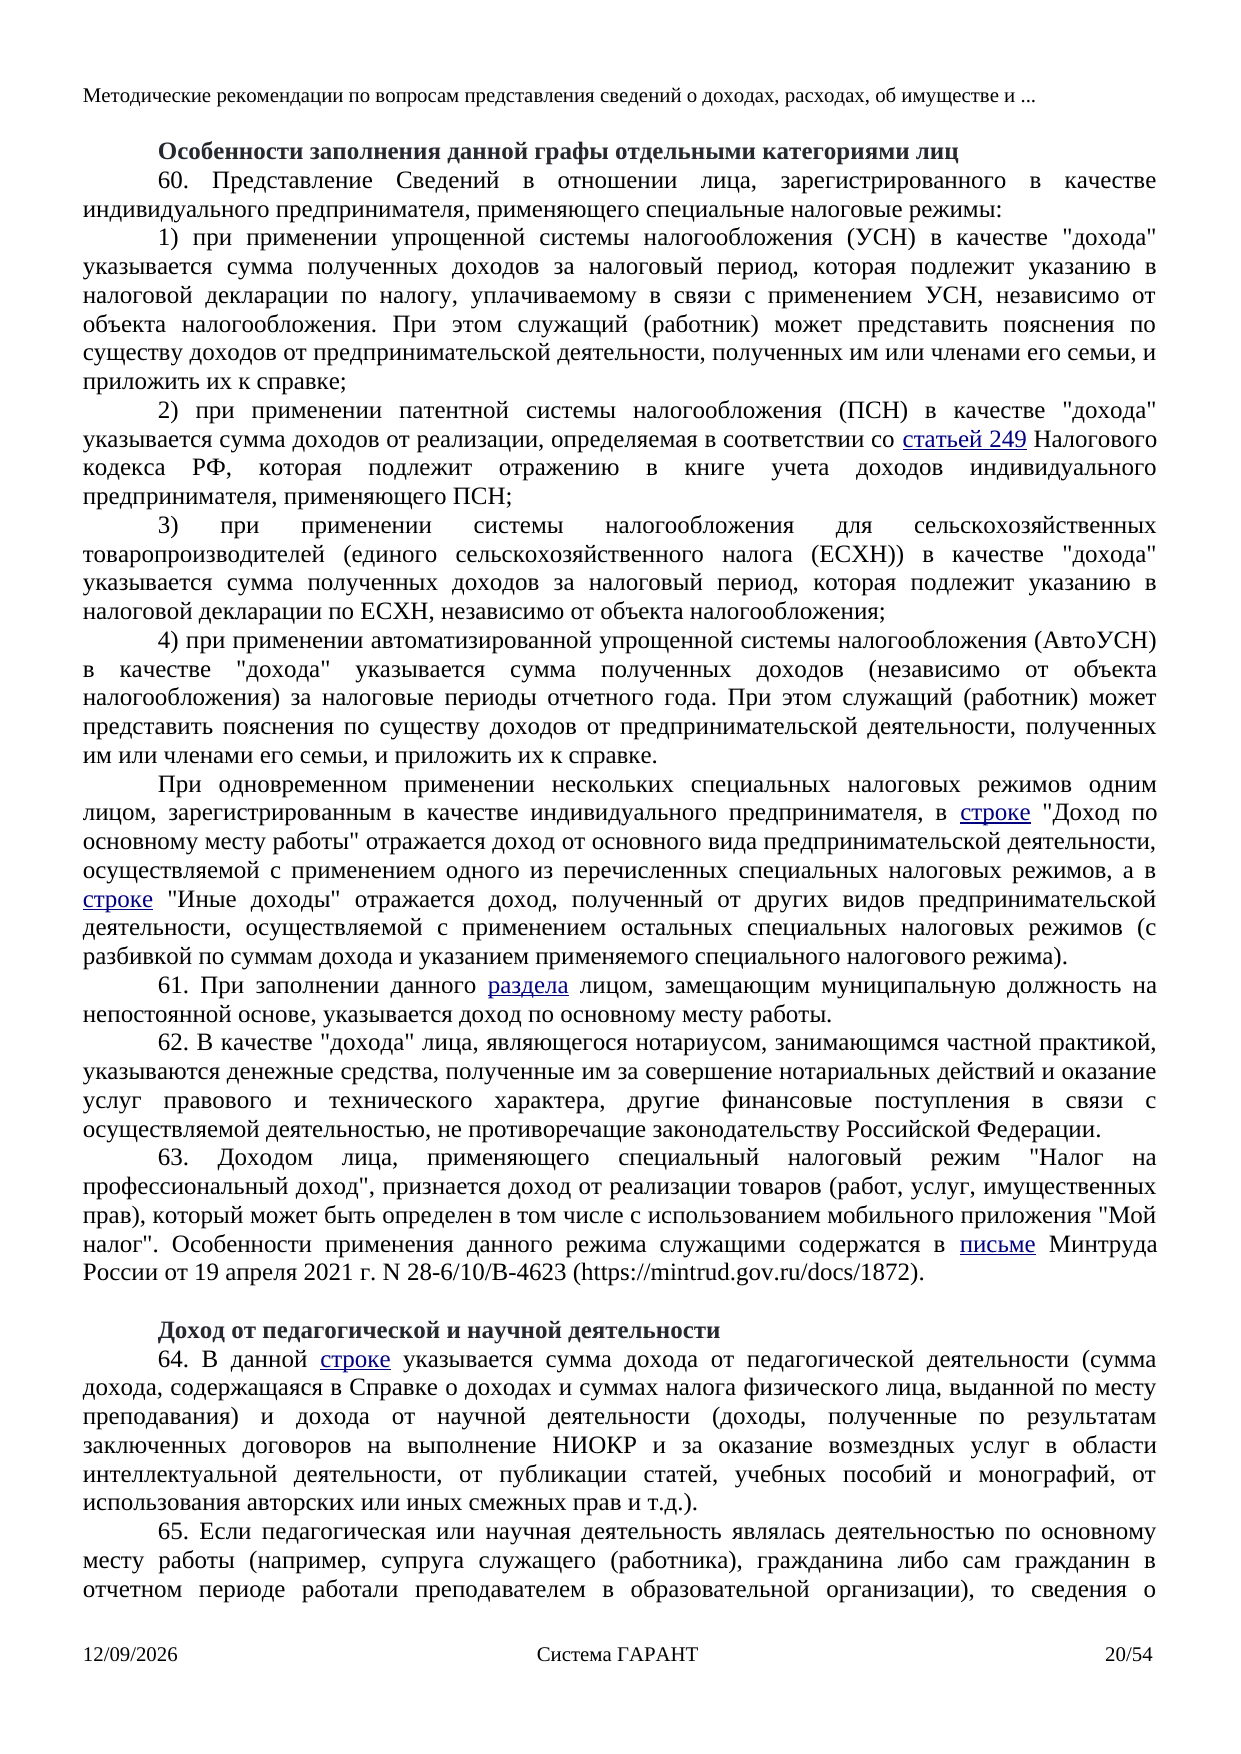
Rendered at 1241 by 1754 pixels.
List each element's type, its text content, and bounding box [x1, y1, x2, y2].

text 63. Доходом лица, применяющего специальный налоговый режим "Налог на профессиональный доход", признается доход от реализации товаров (работ, услуг, имущественных прав), который может быть определен в том числе с использованием мобильного приложения "Мой налог". Особенности применения данного режима служащими содержатся в письме Минтруда России от 19 апреля 2021 г. N 28-6/10/В-4623 (https://mintrud.gov.ru/docs/1872). [83, 1142, 1157, 1286]
text 3) при применении системы налогообложения для сельскохозяйственных товаропроизводителей (единого сельскохозяйственного налога (ЕСХН)) в качестве "дохода" указывается сумма полученных доходов за налоговый период, которая подлежит указанию в налоговой декларации по ЕСХН, независимо от объекта налогообложения; [83, 510, 1157, 625]
text 2) при применении патентной системы налогообложения (ПСН) в качестве "дохода" указывается сумма доходов от реализации, определяемая в соответствии со статьей 249 Налогового кодекса РФ, которая подлежит отражению в книге учета доходов индивидуального предпринимателя, применяющего ПСН; [83, 395, 1157, 510]
text При одновременном применении нескольких специальных налоговых режимов одним лицом, зарегистрированным в качестве индивидуального предпринимателя, в строке "Доход по основному месту работы" отражается доход от основного вида предпринимательской деятельности, осуществляемой с применением одного из перечисленных специальных налоговых режимов, а в строке "Иные доходы" отражается доход, полученный от других видов предпринимательской деятельности, осуществляемой с применением остальных специальных налоговых режимов (с разбивкой по суммам дохода и указанием применяемого специального налогового режима). [83, 769, 1157, 970]
text 61. При заполнении данного раздела лицом, замещающим муниципальную должность на непостоянной основе, указывается доход по основному месту работы. [83, 970, 1157, 1027]
text 4) при применении автоматизированной упрощенной системы налогообложения (АвтоУСН) в качестве "дохода" указывается сумма полученных доходов (независимо от объекта налогообложения) за налоговые периоды отчетного года. При этом служащий (работник) может представить пояснения по существу доходов от предпринимательской деятельности, полученных им или членами его семьи, и приложить их к справке. [83, 625, 1157, 769]
text 65. Если педагогическая или научная деятельность являлась деятельностью по основному месту работы (например, супруга служащего (работника), гражданина либо сам гражданин в отчетном периоде работали преподавателем в образовательной организации), то сведения о [83, 1516, 1157, 1602]
text 64. В данной строке указывается сумма дохода от педагогической деятельности (сумма дохода, содержащаяся в Справке о доходах и суммах налога физического лица, выданной по месту преподавания) и дохода от научной деятельности (доходы, полученные по результатам заключенных договоров на выполнение НИОКР и за оказание возмездных услуг в области интеллектуальной деятельности, от публикации статей, учебных пособий и монографий, от использования авторских или иных смежных прав и т.д.). [83, 1344, 1157, 1516]
text 60. Представление Сведений в отношении лица, зарегистрированного в качестве индивидуального предпринимателя, применяющего специальные налоговые режимы: [83, 165, 1157, 222]
text 62. В качестве "дохода" лица, являющегося нотариусом, занимающимся частной практикой, указываются денежные средства, полученные им за совершение нотариальных действий и оказание услуг правового и технического характера, другие финансовые поступления в связи с осуществляемой деятельностью, не противоречащие законодательству Российской Федерации. [83, 1027, 1157, 1142]
text Доход от педагогической и научной деятельности [83, 1315, 1157, 1344]
text Особенности заполнения данной графы отдельными категориями лиц [83, 136, 1157, 165]
text 1) при применении упрощенной системы налогообложения (УСН) в качестве "дохода" указывается сумма полученных доходов за налоговый период, которая подлежит указанию в налоговой декларации по налогу, уплачиваемому в связи с применением УСН, независимо от объекта налогообложения. При этом служащий (работник) может представить пояснения по существу доходов от предпринимательской деятельности, полученных им или членами его семьи, и приложить их к справке; [83, 222, 1157, 395]
